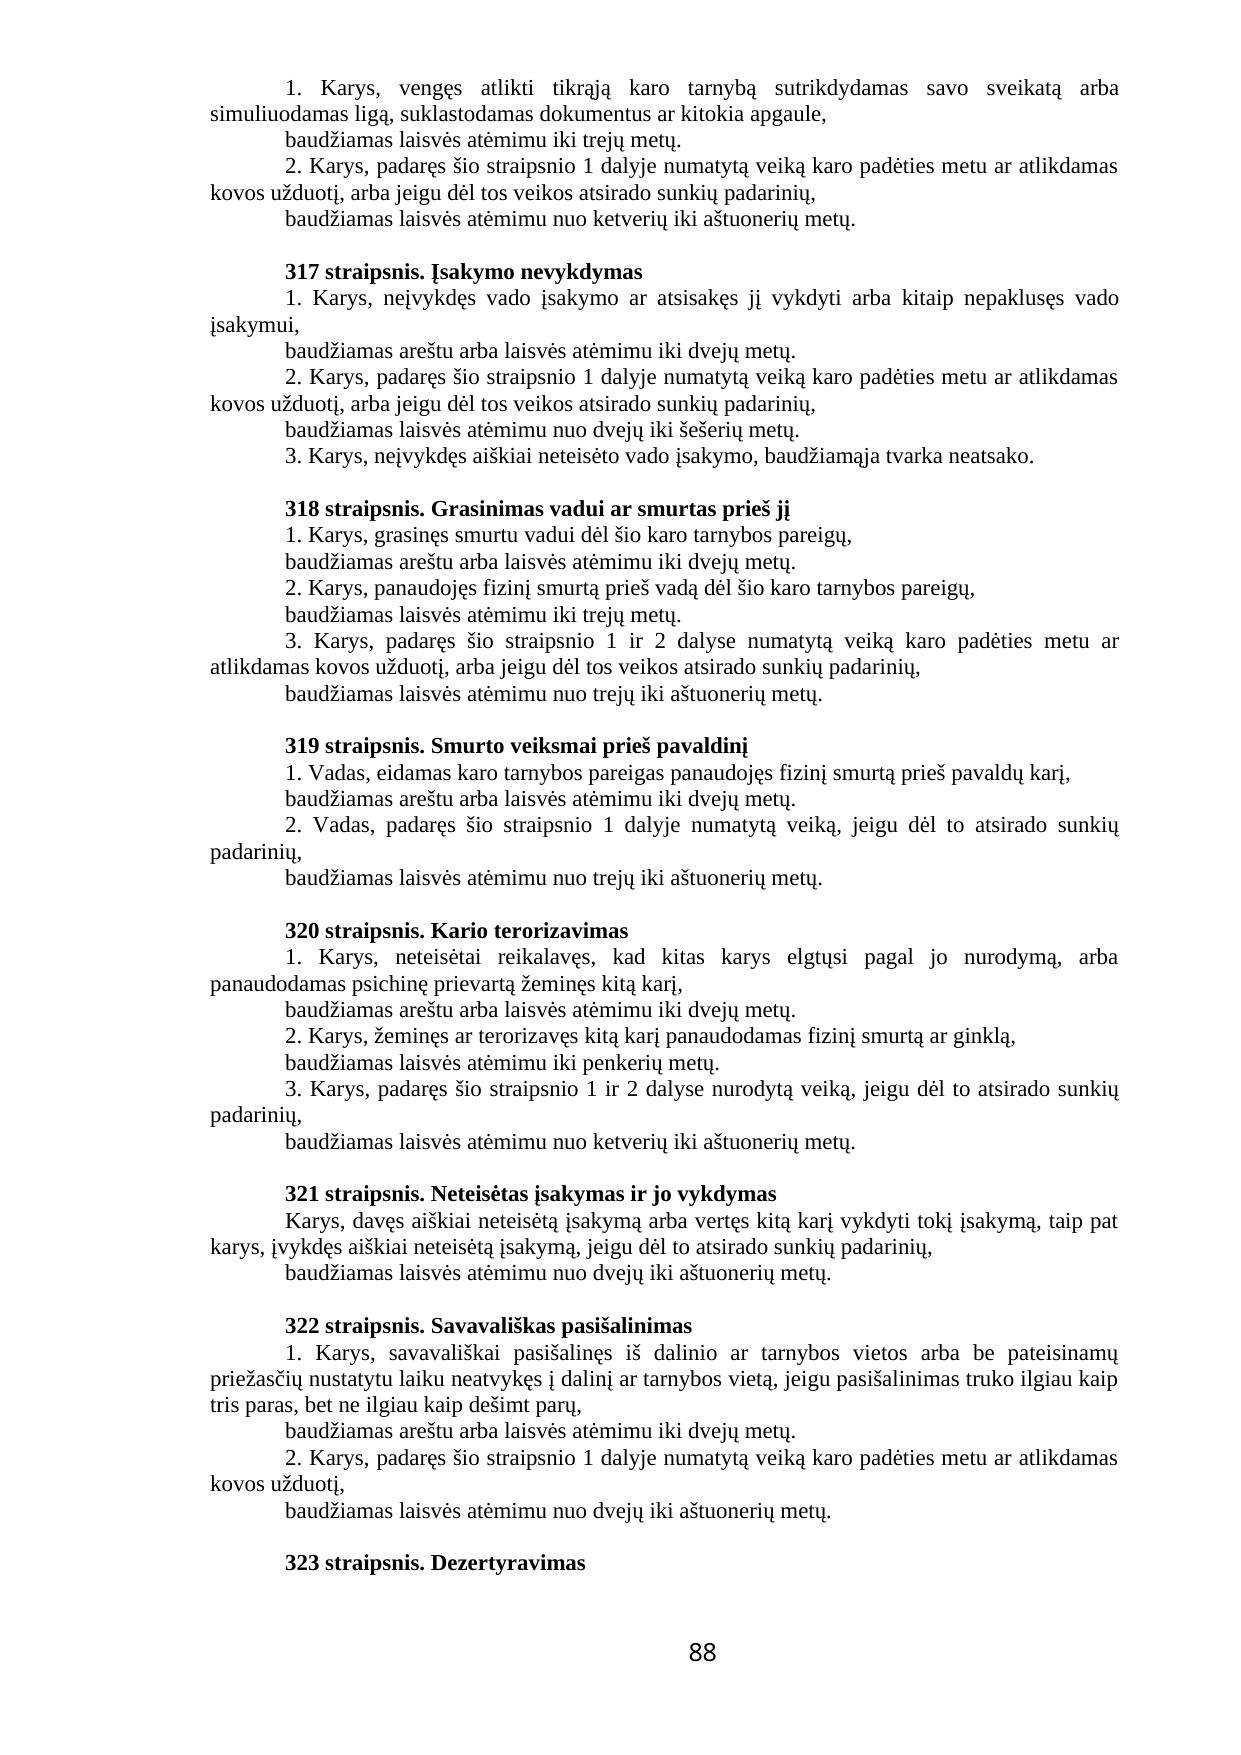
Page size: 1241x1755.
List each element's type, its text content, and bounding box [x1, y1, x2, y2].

text 2. Karys, padaręs šio straipsnio 1 dalyje numatytą veiką karo padėties metu ar atlikdamas kovos užduotį, [210, 1444, 1120, 1497]
text 318 straipsnis. Grasinimas vadui ar smurtas prieš jį [210, 495, 1120, 522]
text baudžiamas laisvės atėmimu iki trejų metų. [210, 601, 1120, 627]
text 322 straipsnis. Savavališkas pasišalinimas [210, 1312, 1120, 1338]
text baudžiamas laisvės atėmimu nuo ketverių iki aštuonerių metų. [210, 205, 1120, 232]
text 323 straipsnis. Dezertyravimas [210, 1549, 1120, 1576]
text 2. Karys, padaręs šio straipsnio 1 dalyje numatytą veiką karo padėties metu ar atlikdamas kovos užduotį, arba jeigu dėl tos veikos atsirado sunkių padarinių, [210, 363, 1120, 416]
text 2. Karys, panaudojęs fizinį smurtą prieš vadą dėl šio karo tarnybos pareigų, [210, 574, 1120, 601]
text 321 straipsnis. Neteisėtas įsakymas ir jo vykdymas [210, 1180, 1120, 1207]
text baudžiamas laisvės atėmimu iki penkerių metų. [210, 1049, 1120, 1075]
text baudžiamas laisvės atėmimu nuo trejų iki aštuonerių metų. [210, 864, 1120, 891]
text 320 straipsnis. Kario terorizavimas [210, 917, 1120, 943]
text 3. Karys, neįvykdęs aiškiai neteisėto vado įsakymo, baudžiamąja tvarka neatsako. [210, 442, 1120, 469]
text baudžiamas laisvės atėmimu nuo ketverių iki aštuonerių metų. [210, 1128, 1120, 1154]
text 1. Karys, vengęs atlikti tikrąją karo tarnybą sutrikdydamas savo sveikatą arba simuliuodamas ligą, suklastodamas dokumentus ar kitokia apgaule, [210, 73, 1120, 126]
text 3. Karys, padaręs šio straipsnio 1 ir 2 dalyse numatytą veiką karo padėties metu ar atlikdamas kovos užduotį, arba jeigu dėl tos veikos atsirado sunkių padarinių, [210, 627, 1120, 680]
text 1. Karys, savavališkai pasišalinęs iš dalinio ar tarnybos vietos arba be pateisinamų priežasčių nustatytu laiku neatvykęs į dalinį ar tarnybos vietą, jeigu pasišalinimas truko ilgiau kaip tris paras, bet ne ilgiau kaip dešimt parų, [210, 1338, 1120, 1418]
text baudžiamas areštu arba laisvės atėmimu iki dvejų metų. [210, 548, 1120, 574]
text 2. Karys, padaręs šio straipsnio 1 dalyje numatytą veiką karo padėties metu ar atlikdamas kovos užduotį, arba jeigu dėl tos veikos atsirado sunkių padarinių, [210, 153, 1120, 205]
text baudžiamas laisvės atėmimu nuo dvejų iki šešerių metų. [210, 416, 1120, 442]
text baudžiamas laisvės atėmimu nuo trejų iki aštuonerių metų. [210, 680, 1120, 706]
text 3. Karys, padaręs šio straipsnio 1 ir 2 dalyse nurodytą veiką, jeigu dėl to atsirado sunkių padarinių, [210, 1075, 1120, 1128]
text baudžiamas areštu arba laisvės atėmimu iki dvejų metų. [210, 1418, 1120, 1444]
text Karys, davęs aiškiai neteisėtą įsakymą arba vertęs kitą karį vykdyti tokį įsakymą, taip pat karys, įvykdęs aiškiai neteisėtą įsakymą, jeigu dėl to atsirado sunkių padarinių, [210, 1207, 1120, 1259]
text baudžiamas laisvės atėmimu nuo dvejų iki aštuonerių metų. [210, 1259, 1120, 1286]
text baudžiamas areštu arba laisvės atėmimu iki dvejų metų. [210, 996, 1120, 1022]
text 319 straipsnis. Smurto veiksmai prieš pavaldinį [210, 732, 1120, 759]
text 1. Karys, grasinęs smurtu vadui dėl šio karo tarnybos pareigų, [210, 522, 1120, 548]
text baudžiamas areštu arba laisvės atėmimu iki dvejų metų. [210, 785, 1120, 811]
text 2. Vadas, padaręs šio straipsnio 1 dalyje numatytą veiką, jeigu dėl to atsirado sunkių padarinių, [210, 811, 1120, 864]
text baudžiamas laisvės atėmimu iki trejų metų. [210, 126, 1120, 153]
text 1. Karys, neįvykdęs vado įsakymo ar atsisakęs jį vykdyti arba kitaip nepaklusęs vado įsakymui, [210, 284, 1120, 337]
text 2. Karys, žeminęs ar terorizavęs kitą karį panaudodamas fizinį smurtą ar ginklą, [210, 1022, 1120, 1049]
text baudžiamas areštu arba laisvės atėmimu iki dvejų metų. [210, 337, 1120, 363]
text 317 straipsnis. Įsakymo nevykdymas [210, 258, 1120, 284]
text 1. Karys, neteisėtai reikalavęs, kad kitas karys elgtųsi pagal jo nurodymą, arba panaudodamas psichinę prievartą žeminęs kitą karį, [210, 943, 1120, 996]
text baudžiamas laisvės atėmimu nuo dvejų iki aštuonerių metų. [210, 1497, 1120, 1523]
text 1. Vadas, eidamas karo tarnybos pareigas panaudojęs fizinį smurtą prieš pavaldų karį, [210, 759, 1120, 785]
